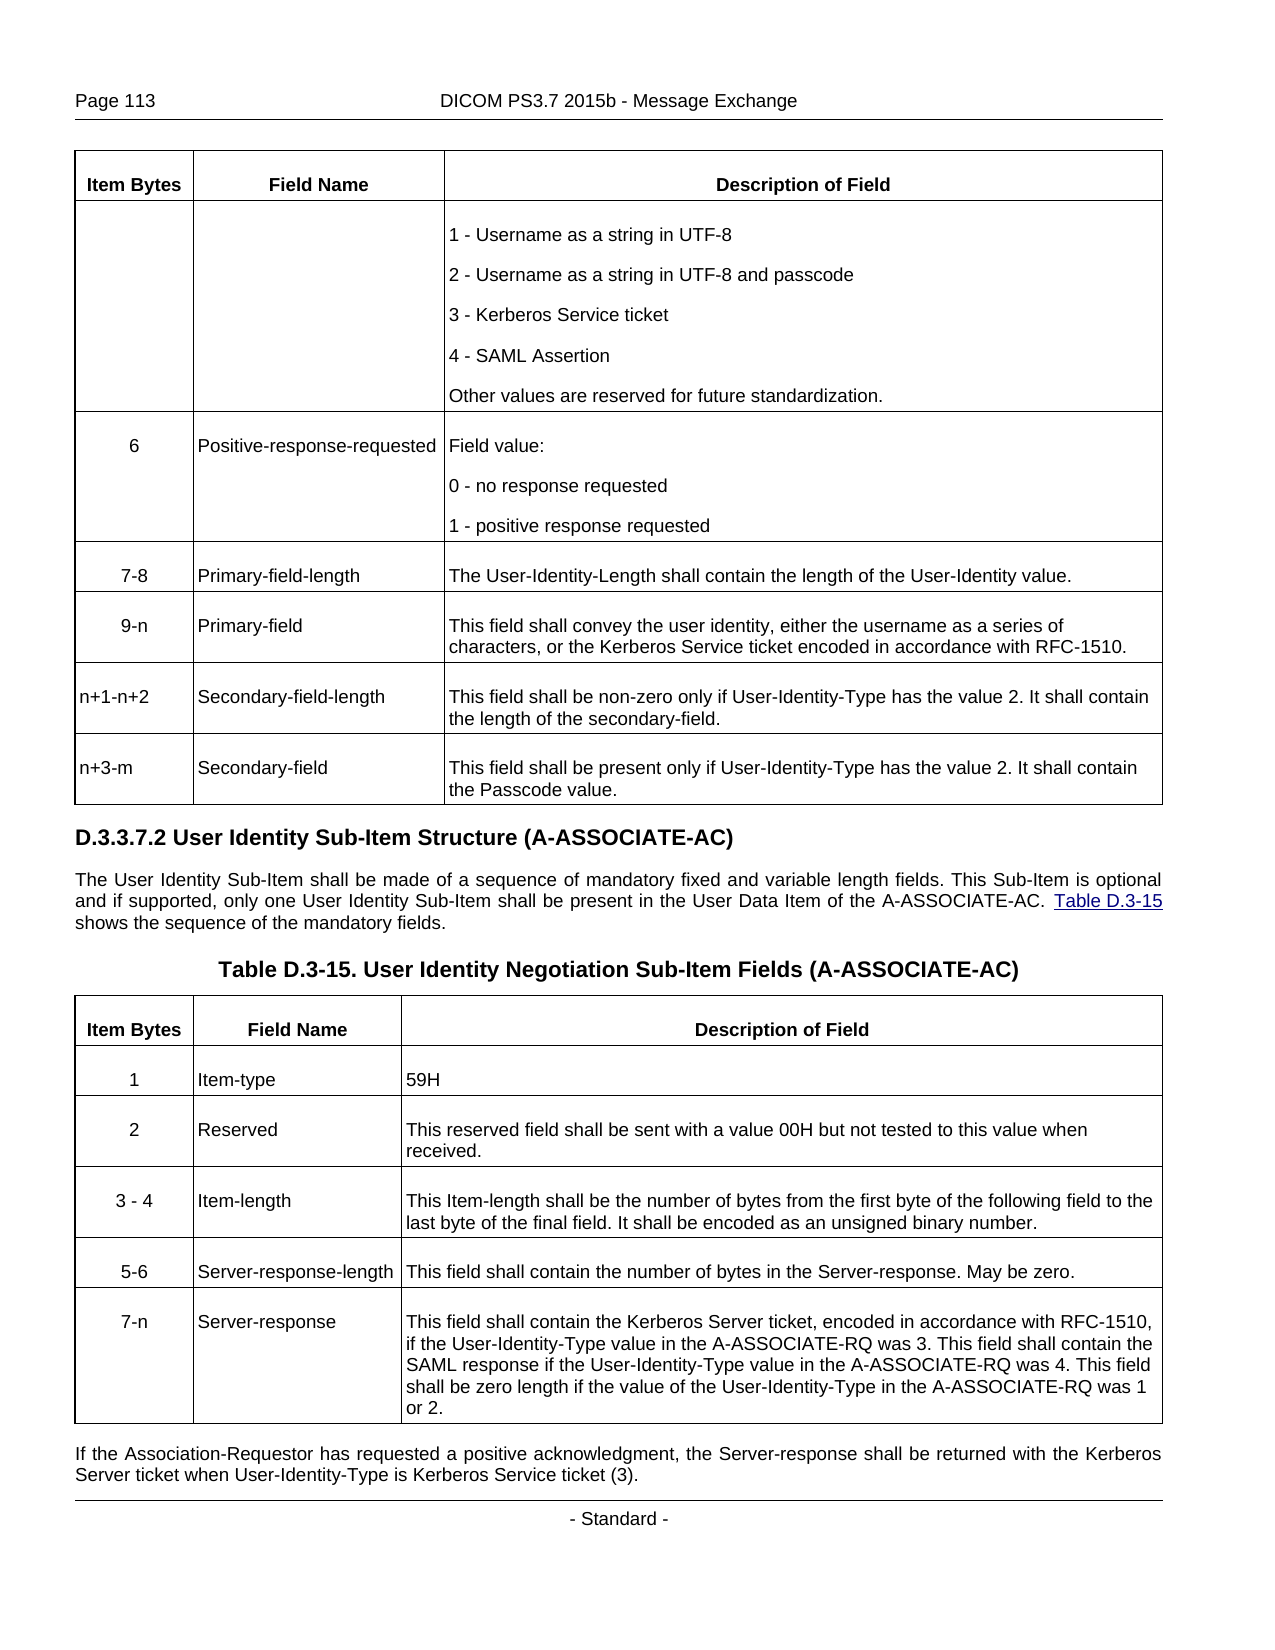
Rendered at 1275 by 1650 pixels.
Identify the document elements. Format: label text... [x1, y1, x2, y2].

table_cell [194, 201, 444, 411]
table_header Description of Field [402, 996, 1162, 1045]
table_cell Positive-response-requested [194, 412, 444, 541]
table_cell This Item-length shall be the number of bytes from the first byte of the following field to the last byte of the final field. It shall be encoded as an unsigned binary number. [402, 1167, 1162, 1237]
text D.3.3.7.2 User Identity Sub-Item Structure (A-ASSOCIATE-AC) [75, 824, 1162, 850]
table_cell Server-response-length [194, 1238, 401, 1287]
table_cell This field shall be present only if User-Identity-Type has the value 2. It shall contain the Passcode value. [445, 734, 1162, 804]
table_cell Server-response [194, 1288, 401, 1423]
table_cell Reserved [194, 1096, 401, 1166]
table_cell This field shall contain the Kerberos Server ticket, encoded in accordance with RFC-1510, if the User-Identity-Type value in the A-ASSOCIATE-RQ was 3. This field shall contain the SAML response if the User-Identity-Type value in the A-ASSOCIATE-RQ was 4. This field shall be zero length if the value of the User-Identity-Type in the A-ASSOCIATE-RQ was 1 or 2. [402, 1288, 1162, 1423]
table_header Description of Field [445, 151, 1162, 200]
text The User Identity Sub-Item shall be made of a sequence of mandatory fixed and variable length fields. This Sub-Item is optional and if supported, only one User Identity Sub-Item shall be present in the User Data Item of the A-ASSOCIATE-AC. Table D.3-15 shows the sequence of the mandatory fields. [75, 869, 1162, 933]
table_cell This reserved field shall be sent with a value 00H but not tested to this value when received. [402, 1096, 1162, 1166]
table_cell [76, 201, 193, 411]
table_cell 7-8 [76, 542, 193, 591]
table_cell 7-n [76, 1288, 193, 1423]
table_cell 9-n [76, 592, 193, 662]
text If the Association-Requestor has requested a positive acknowledgment, the Server-response shall be returned with the Kerberos Server ticket when User-Identity-Type is Kerberos Service ticket (3). [75, 1443, 1162, 1486]
table_cell This field shall convey the user identity, either the username as a series of characters, or the Kerberos Service ticket encoded in accordance with RFC-1510. [445, 592, 1162, 662]
table_cell The User-Identity-Length shall contain the length of the User-Identity value. [445, 542, 1162, 591]
table_cell 6 [76, 412, 193, 541]
table_cell 5-6 [76, 1238, 193, 1287]
table_cell Primary-field [194, 592, 444, 662]
table_cell 2 [76, 1096, 193, 1166]
table_header Item Bytes [76, 996, 193, 1045]
table_cell Secondary-field [194, 734, 444, 804]
table_cell Field value: 0 - no response requested 1 - positive response requested [445, 412, 1162, 541]
table_cell Item-type [194, 1046, 401, 1095]
table_cell 3 - 4 [76, 1167, 193, 1237]
table_cell n+3-m [76, 734, 193, 804]
table_header Field Name [194, 996, 401, 1045]
table_cell n+1-n+2 [76, 663, 193, 733]
text Table D.3-15. User Identity Negotiation Sub-Item Fields (A-ASSOCIATE-AC) [75, 956, 1162, 982]
table_cell Primary-field-length [194, 542, 444, 591]
table_cell 59H [402, 1046, 1162, 1095]
table_cell Item-length [194, 1167, 401, 1237]
table_cell 1 [76, 1046, 193, 1095]
table_cell Secondary-field-length [194, 663, 444, 733]
table_header Field Name [194, 151, 444, 200]
table_cell 1 - Username as a string in UTF-8 2 - Username as a string in UTF-8 and passcode 3 - Kerberos Service ticket 4 - SAML Assertion Other values are reserved for future standardization. [445, 201, 1162, 411]
table_cell This field shall contain the number of bytes in the Server-response. May be zero. [402, 1238, 1162, 1287]
table_header Item Bytes [76, 151, 193, 200]
table_cell This field shall be non-zero only if User-Identity-Type has the value 2. It shall contain the length of the secondary-field. [445, 663, 1162, 733]
